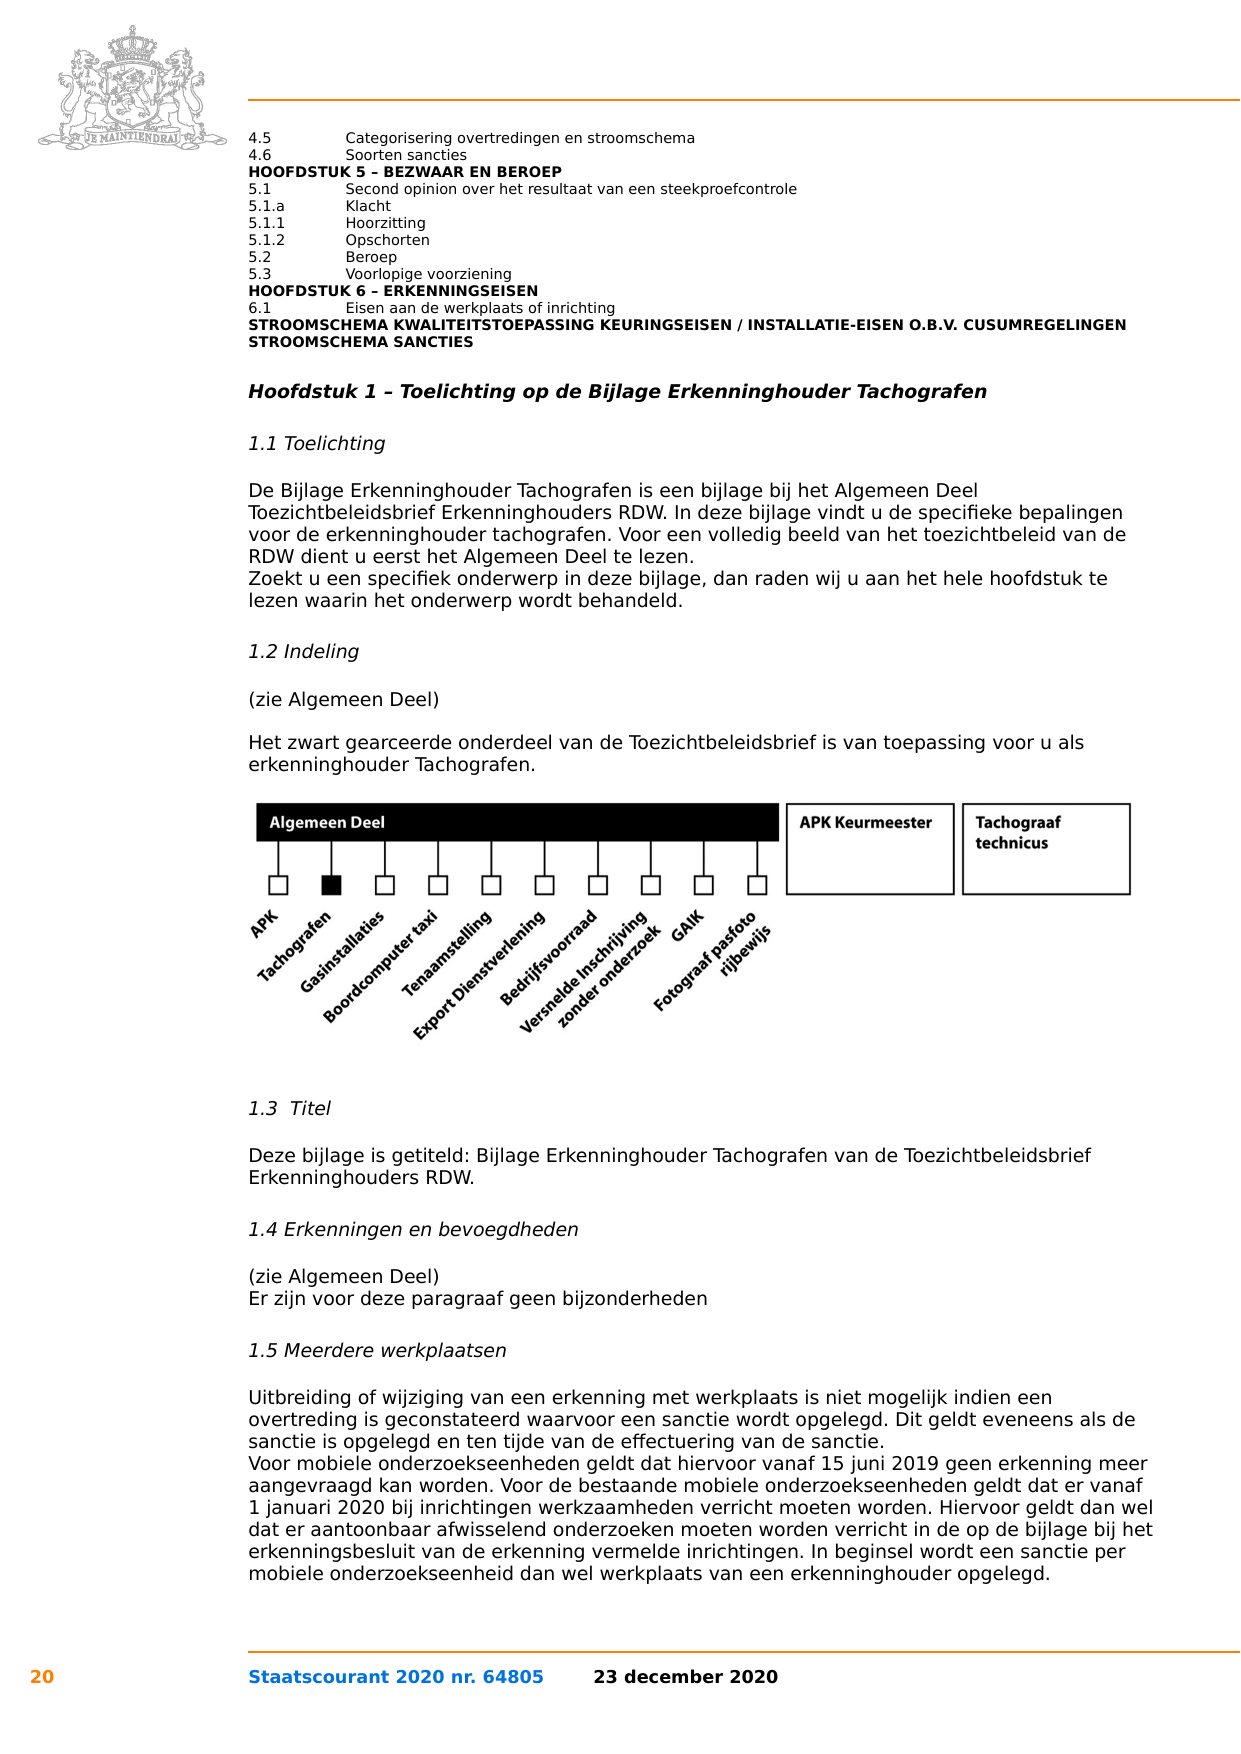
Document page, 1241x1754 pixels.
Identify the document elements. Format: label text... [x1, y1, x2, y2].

table_cell Beroep [340, 249, 1163, 266]
table_cell 5.3 [248, 266, 339, 283]
table_cell HOOFDSTUK 5 – BEZWAAR EN BEROEP [248, 164, 1163, 181]
subtitle 1.5 Meerdere werkplaatsen [248, 1340, 1163, 1362]
table_cell Eisen aan de werkplaats of inrichting [340, 300, 1163, 317]
text (zie Algemeen Deel) [248, 1266, 1163, 1288]
table_cell STROOMSCHEMA KWALITEITSTOEPASSING KEURINGSEISEN / INSTALLATIE-EISEN O.B.V. CUSUMREGELINGEN [248, 317, 1163, 334]
subtitle 1.4 Erkenningen en bevoegdheden [248, 1219, 1163, 1241]
table_cell Hoorzitting [340, 215, 1163, 232]
text Het zwart gearceerde onderdeel van de Toezichtbeleidsbrief is van toepassing voor u als erkenninghouder Tachografen. [248, 732, 1163, 776]
table_cell 5.1.2 [248, 232, 339, 249]
table_cell 5.2 [248, 249, 339, 266]
table_cell 5.1.a [248, 198, 339, 215]
text De Bijlage Erkenninghouder Tachografen is een bijlage bij het Algemeen Deel Toezichtbeleidsbrief Erkenninghouders RDW. In deze bijlage vindt u de specifieke bepalingen voor de erkenninghouder tachografen. Voor een volledig beeld van het toezichtbeleid van de RDW dient u eerst het Algemeen Deel te lezen. [248, 479, 1163, 567]
table_cell 4.6 [248, 147, 339, 164]
text Uitbreiding of wijziging van een erkenning met werkplaats is niet mogelijk indien een overtreding is geconstateerd waarvoor een sanctie wordt opgelegd. Dit geldt eveneens als de sanctie is opgelegd en ten tijde van de effectuering van de sanctie. [248, 1387, 1163, 1453]
table_cell Soorten sancties [340, 147, 1163, 164]
subtitle 1.2 Indeling [248, 641, 1163, 663]
text Zoekt u een specifiek onderwerp in deze bijlage, dan raden wij u aan het hele hoofdstuk te lezen waarin het onderwerp wordt behandeld. [248, 567, 1163, 611]
text Er zijn voor deze paragraaf geen bijzonderheden [248, 1288, 1163, 1310]
table_cell HOOFDSTUK 6 – ERKENNINGSEISEN [248, 283, 1163, 300]
picture [38, 25, 227, 150]
text (zie Algemeen Deel) [248, 688, 1163, 710]
table_cell Opschorten [340, 232, 1163, 249]
table_cell Voorlopige voorziening [340, 266, 1163, 283]
table_cell Klacht [340, 198, 1163, 215]
table_cell STROOMSCHEMA SANCTIES [248, 334, 1163, 351]
table_cell 5.1.1 [248, 215, 339, 232]
table_cell Categorisering overtredingen en stroomschema [340, 130, 1163, 147]
table_cell 4.5 [248, 130, 339, 147]
subtitle 1.3 Titel [248, 1098, 1163, 1120]
table_cell 6.1 [248, 300, 339, 317]
subtitle Hoofdstuk 1 – Toelichting op de Bijlage Erkenninghouder Tachografen [248, 381, 1163, 403]
text Deze bijlage is getiteld: Bijlage Erkenninghouder Tachografen van de Toezichtbeleidsbrief Erkenninghouders RDW. [248, 1145, 1163, 1189]
picture [248, 798, 1134, 1047]
table_cell Second opinion over het resultaat van een steekproefcontrole [340, 181, 1163, 198]
subtitle 1.1 Toelichting [248, 433, 1163, 454]
table_cell 5.1 [248, 181, 339, 198]
text Voor mobiele onderzoekseenheden geldt dat hiervoor vanaf 15 juni 2019 geen erkenning meer aangevraagd kan worden. Voor de bestaande mobiele onderzoekseenheden geldt dat er vanaf 1 januari 2020 bij inrichtingen werkzaamheden verricht moeten worden. Hiervoor geldt dan wel dat er aantoonbaar afwisselend onderzoeken moeten worden verricht in de op de bijlage bij het erkenningsbesluit van de erkenning vermelde inrichtingen. In beginsel wordt een sanctie per mobiele onderzoekseenheid dan wel werkplaats van een erkenninghouder opgelegd. [248, 1453, 1163, 1585]
